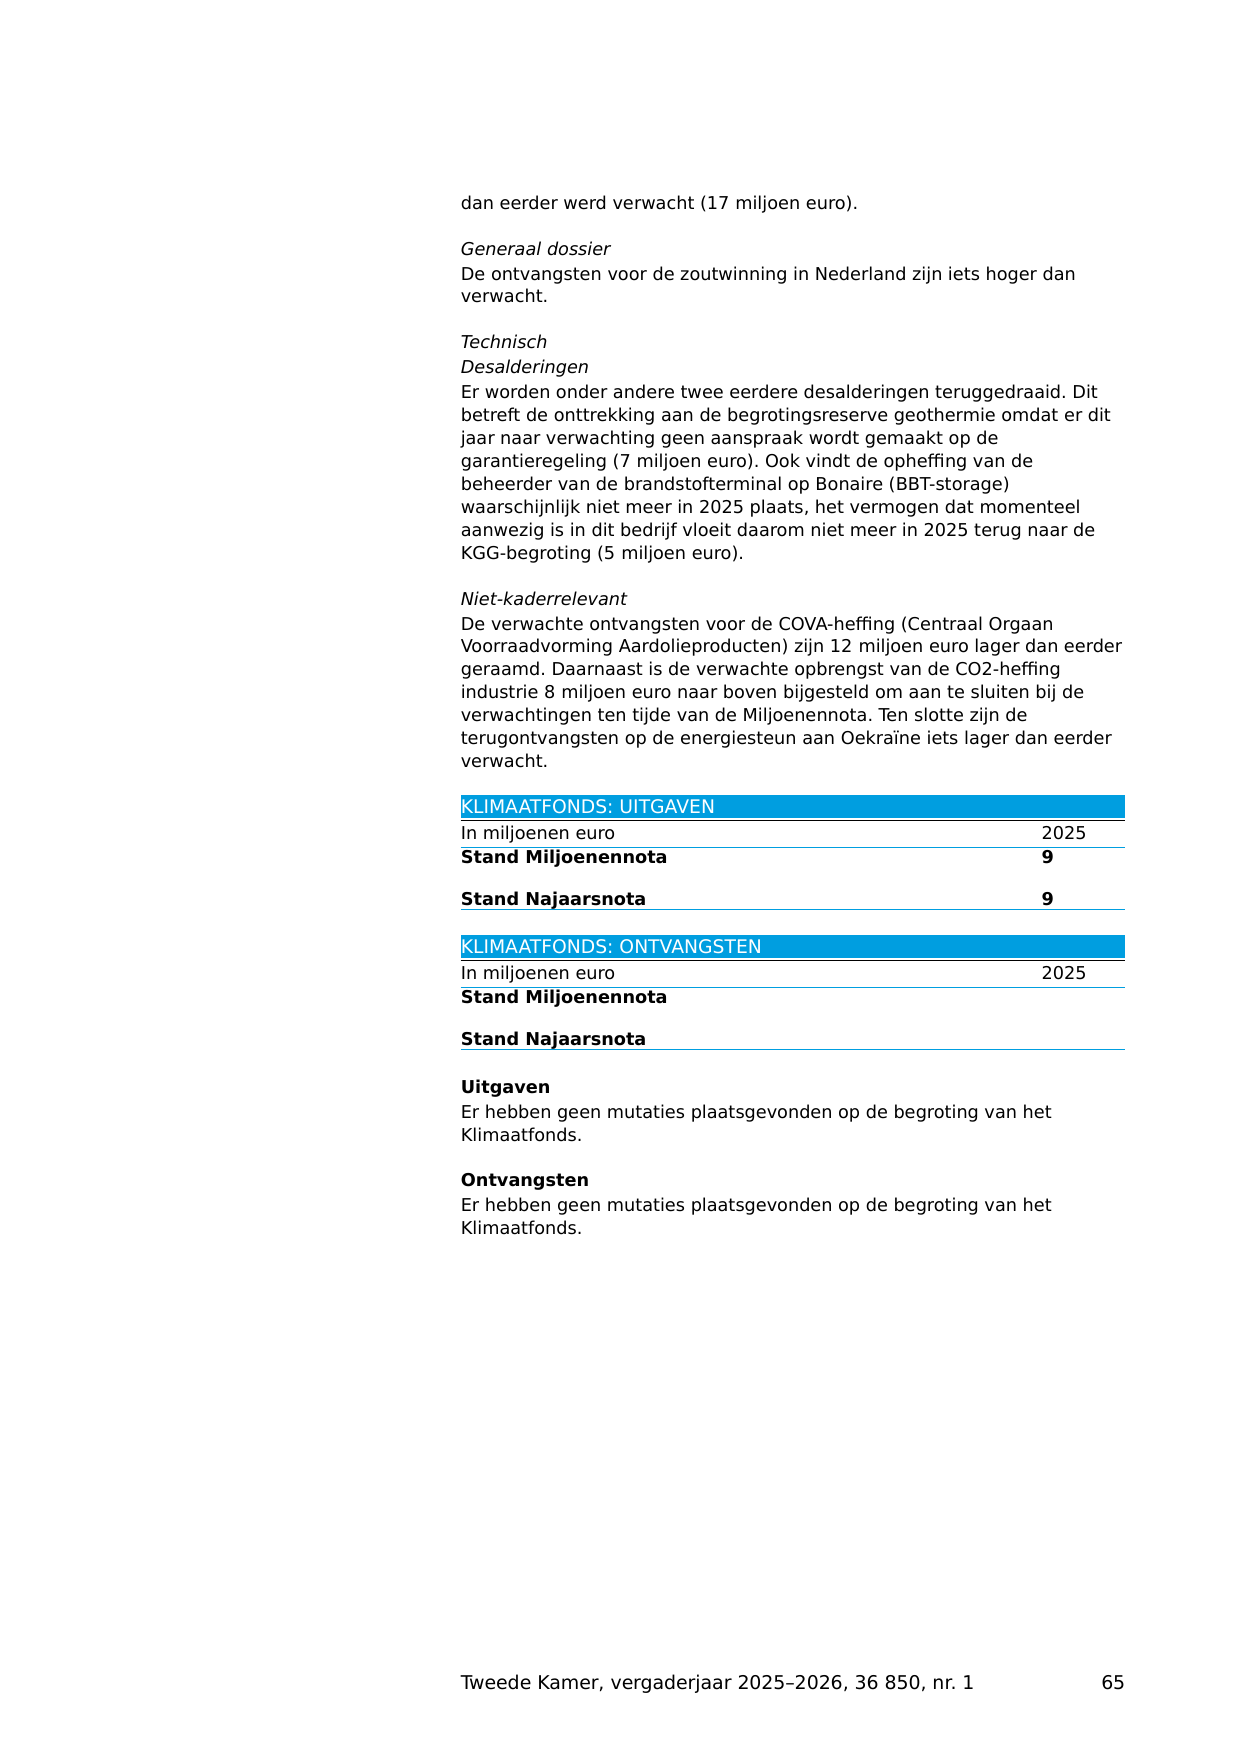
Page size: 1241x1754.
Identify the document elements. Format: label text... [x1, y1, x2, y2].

table_cell Stand Miljoenennota [461, 848, 1038, 868]
table_cell 9 [1039, 889, 1125, 909]
table_cell [1039, 1008, 1125, 1028]
text Desalderingen [461, 355, 1125, 378]
text De ontvangsten voor de zoutwinning in Nederland zijn iets hoger dan verwacht. [461, 262, 1125, 307]
text Er hebben geen mutaties plaatsgevonden op de begroting van het Klimaatfonds. [461, 1100, 1125, 1146]
text Generaal dossier [461, 237, 1125, 259]
table_cell 2025 [1039, 821, 1125, 847]
table_cell [1039, 988, 1125, 1008]
text Er hebben geen mutaties plaatsgevonden op de begroting van het Klimaatfonds. [461, 1193, 1125, 1239]
text Niet-kaderrelevant [461, 587, 1125, 609]
text Ontvangsten [461, 1168, 1125, 1191]
text De verwachte ontvangsten voor de COVA-heffing (Centraal Orgaan Voorraadvorming Aardolieproducten) zijn 12 miljoen euro lager dan eerder geraamd. Daarnaast is de verwachte opbrengst van de CO2-heffing industrie 8 miljoen euro naar boven bijgesteld om aan te sluiten bij de verwachtingen ten tijde van de Miljoenennota. Ten slotte zijn de terugontvangsten op de energiesteun aan Oekraïne iets lager dan eerder verwacht. [461, 612, 1125, 772]
text Uitgaven [461, 1075, 1125, 1098]
table_cell [1039, 1029, 1125, 1049]
table_cell Stand Miljoenennota [461, 988, 1038, 1008]
table_cell Stand Najaarsnota [461, 1029, 1038, 1049]
text dan eerder werd verwacht (17 miljoen euro). [461, 191, 1125, 214]
table_cell In miljoenen euro [461, 961, 1038, 987]
table_cell [461, 868, 1038, 889]
table_cell 2025 [1039, 961, 1125, 987]
table_cell [1039, 868, 1125, 889]
text Er worden onder andere twee eerdere desalderingen teruggedraaid. Dit betreft de onttrekking aan de begrotingsreserve geothermie omdat er dit jaar naar verwachting geen aanspraak wordt gemaakt op de garantieregeling (7 miljoen euro). Ook vindt de opheffing van de beheerder van de brandstofterminal op Bonaire (BBT-storage) waarschijnlijk niet meer in 2025 plaats, het vermogen dat momenteel aanwezig is in dit bedrijf vloeit daarom niet meer in 2025 terug naar de KGG-begroting (5 miljoen euro). [461, 380, 1125, 564]
text Technisch [461, 330, 1125, 353]
table_cell 9 [1039, 848, 1125, 868]
table_cell Stand Najaarsnota [461, 889, 1038, 909]
table_cell [461, 1008, 1038, 1028]
table_cell In miljoenen euro [461, 821, 1038, 847]
